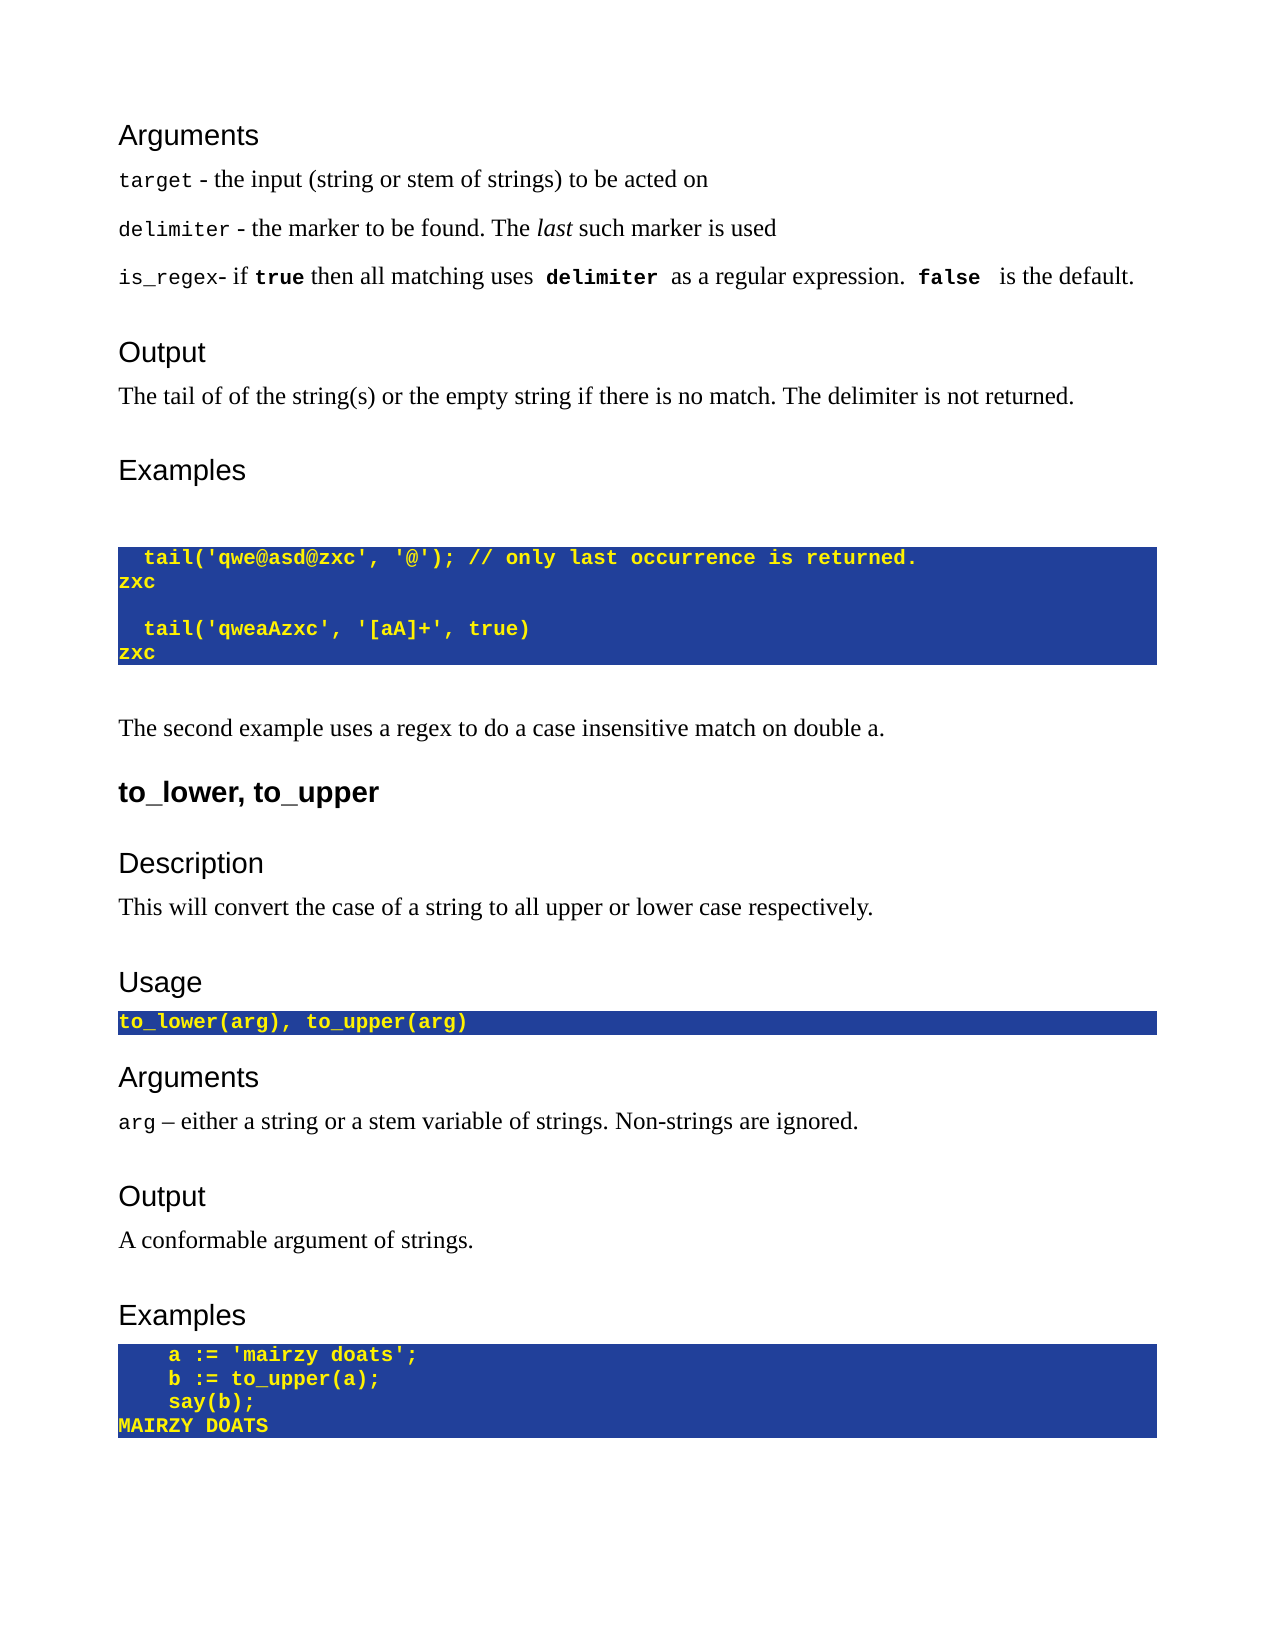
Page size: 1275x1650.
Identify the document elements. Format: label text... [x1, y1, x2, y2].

text MAIRZY DOATS [118, 1415, 1157, 1438]
text a := 'mairzy doats'; [118, 1344, 1157, 1368]
subtitle Arguments [118, 118, 1157, 152]
text target - the input (string or stem of strings) to be acted on [118, 164, 1157, 194]
subtitle Examples [118, 1298, 1157, 1331]
subtitle to_lower, to_upper [118, 775, 1157, 809]
text A conformable argument of strings. [118, 1225, 1157, 1254]
subtitle Output [118, 1179, 1157, 1213]
text tail('qwe@asd@zxc', '@'); // only last occurrence is returned. [118, 547, 1157, 571]
text zxc [118, 642, 1157, 665]
subtitle Output [118, 335, 1157, 368]
subtitle Description [118, 846, 1157, 880]
text delimiter - the marker to be found. The last such marker is used [118, 213, 1157, 242]
subtitle Arguments [118, 1060, 1157, 1093]
text to_lower(arg), to_upper(arg) [118, 1011, 1157, 1035]
text say(b); [118, 1391, 1157, 1415]
text zxc [118, 571, 1157, 594]
text tail('qweaAzxc', '[aA]+', true) [118, 618, 1157, 642]
text The second example uses a regex to do a case insensitive match on double a. [118, 713, 1157, 742]
subtitle Usage [118, 965, 1157, 998]
text The tail of of the string(s) or the empty string if there is no match. The delimiter is not returned. [118, 381, 1157, 409]
text is_regex- if true then all matching uses delimiter as a regular expression. false is the default. [118, 261, 1157, 291]
text This will convert the case of a string to all upper or lower case respectively. [118, 892, 1157, 921]
text arg – either a string or a stem variable of strings. Non-strings are ignored. [118, 1106, 1157, 1135]
text b := to_upper(a); [118, 1368, 1157, 1391]
subtitle Examples [118, 453, 1157, 487]
